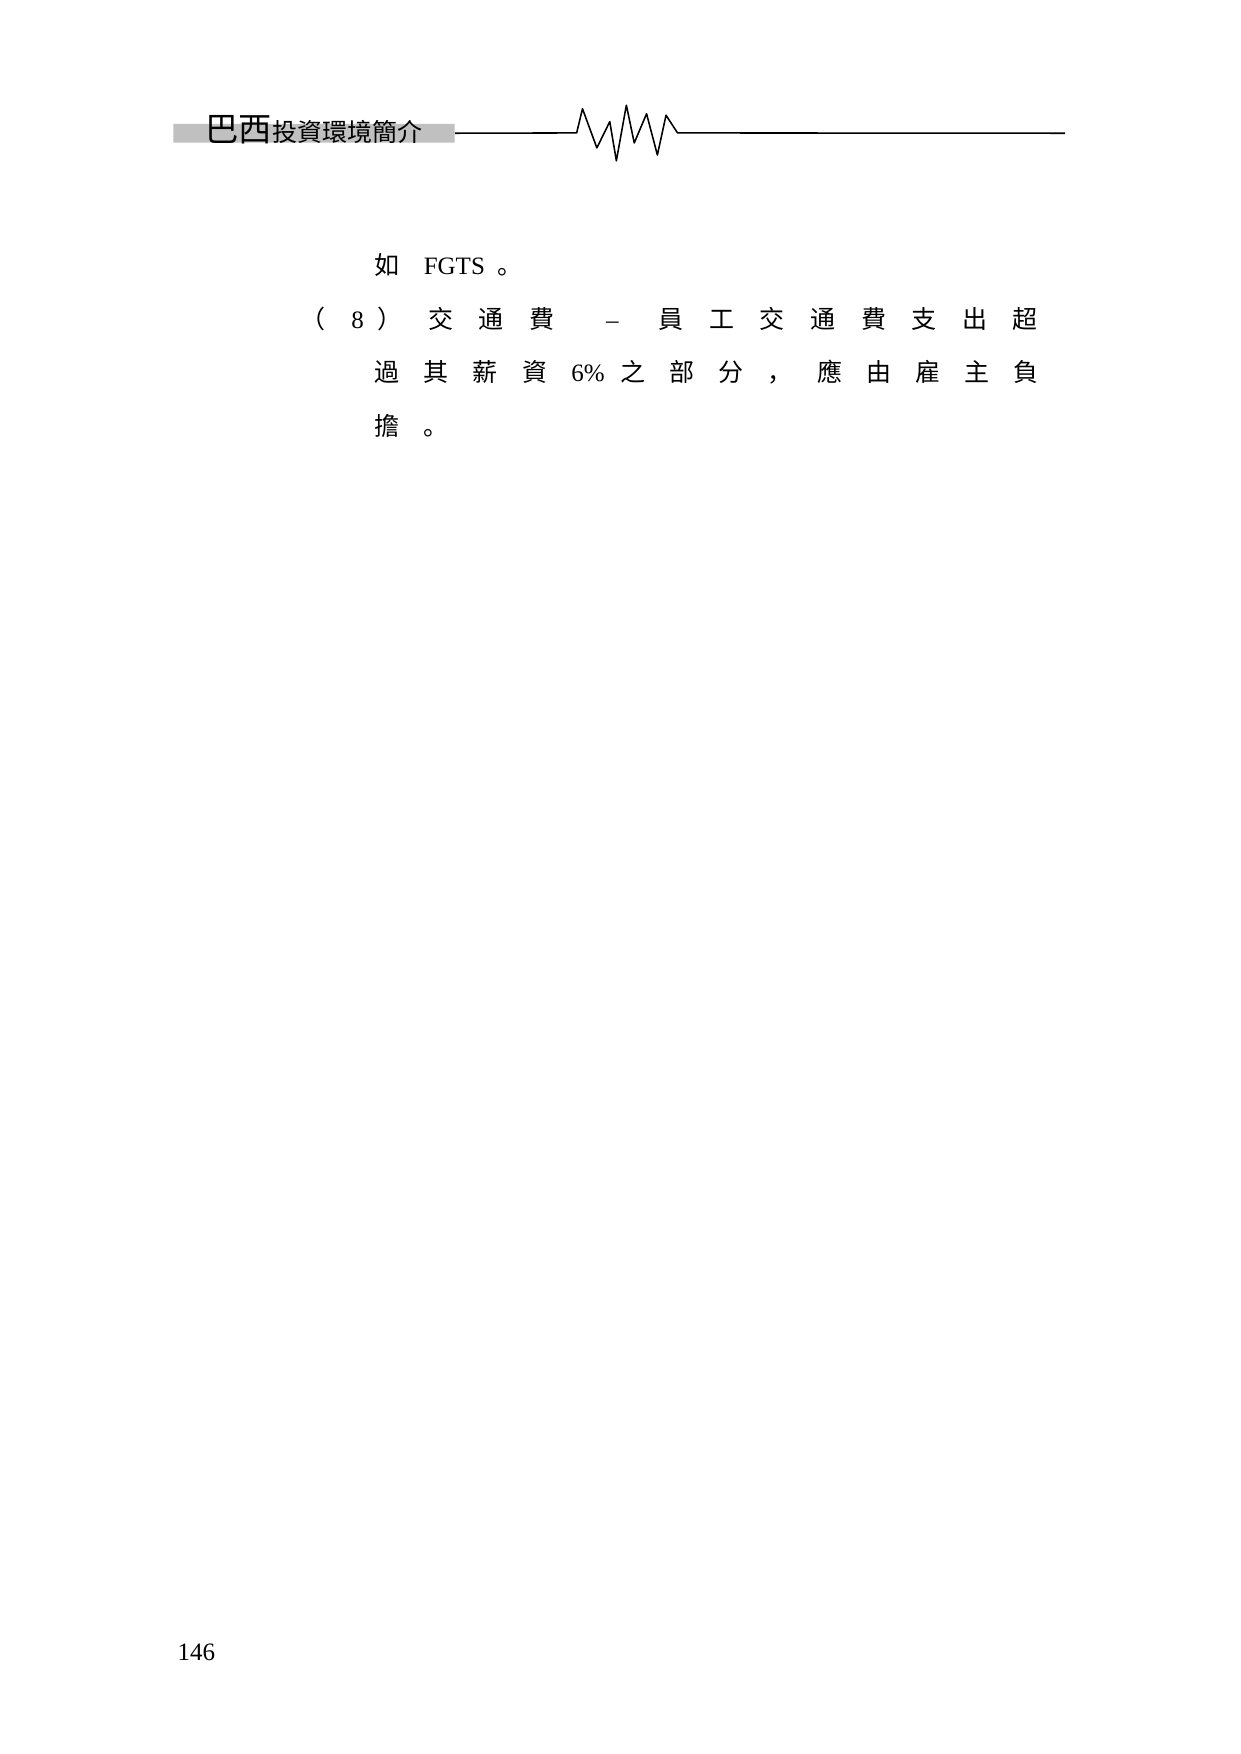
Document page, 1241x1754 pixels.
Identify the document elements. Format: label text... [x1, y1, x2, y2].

text （8）交通費 – 員工交通費支出超過其薪資6%之部分，應由雇主負擔。 [301, 291, 1063, 451]
text 如FGTS。 [301, 237, 1063, 291]
